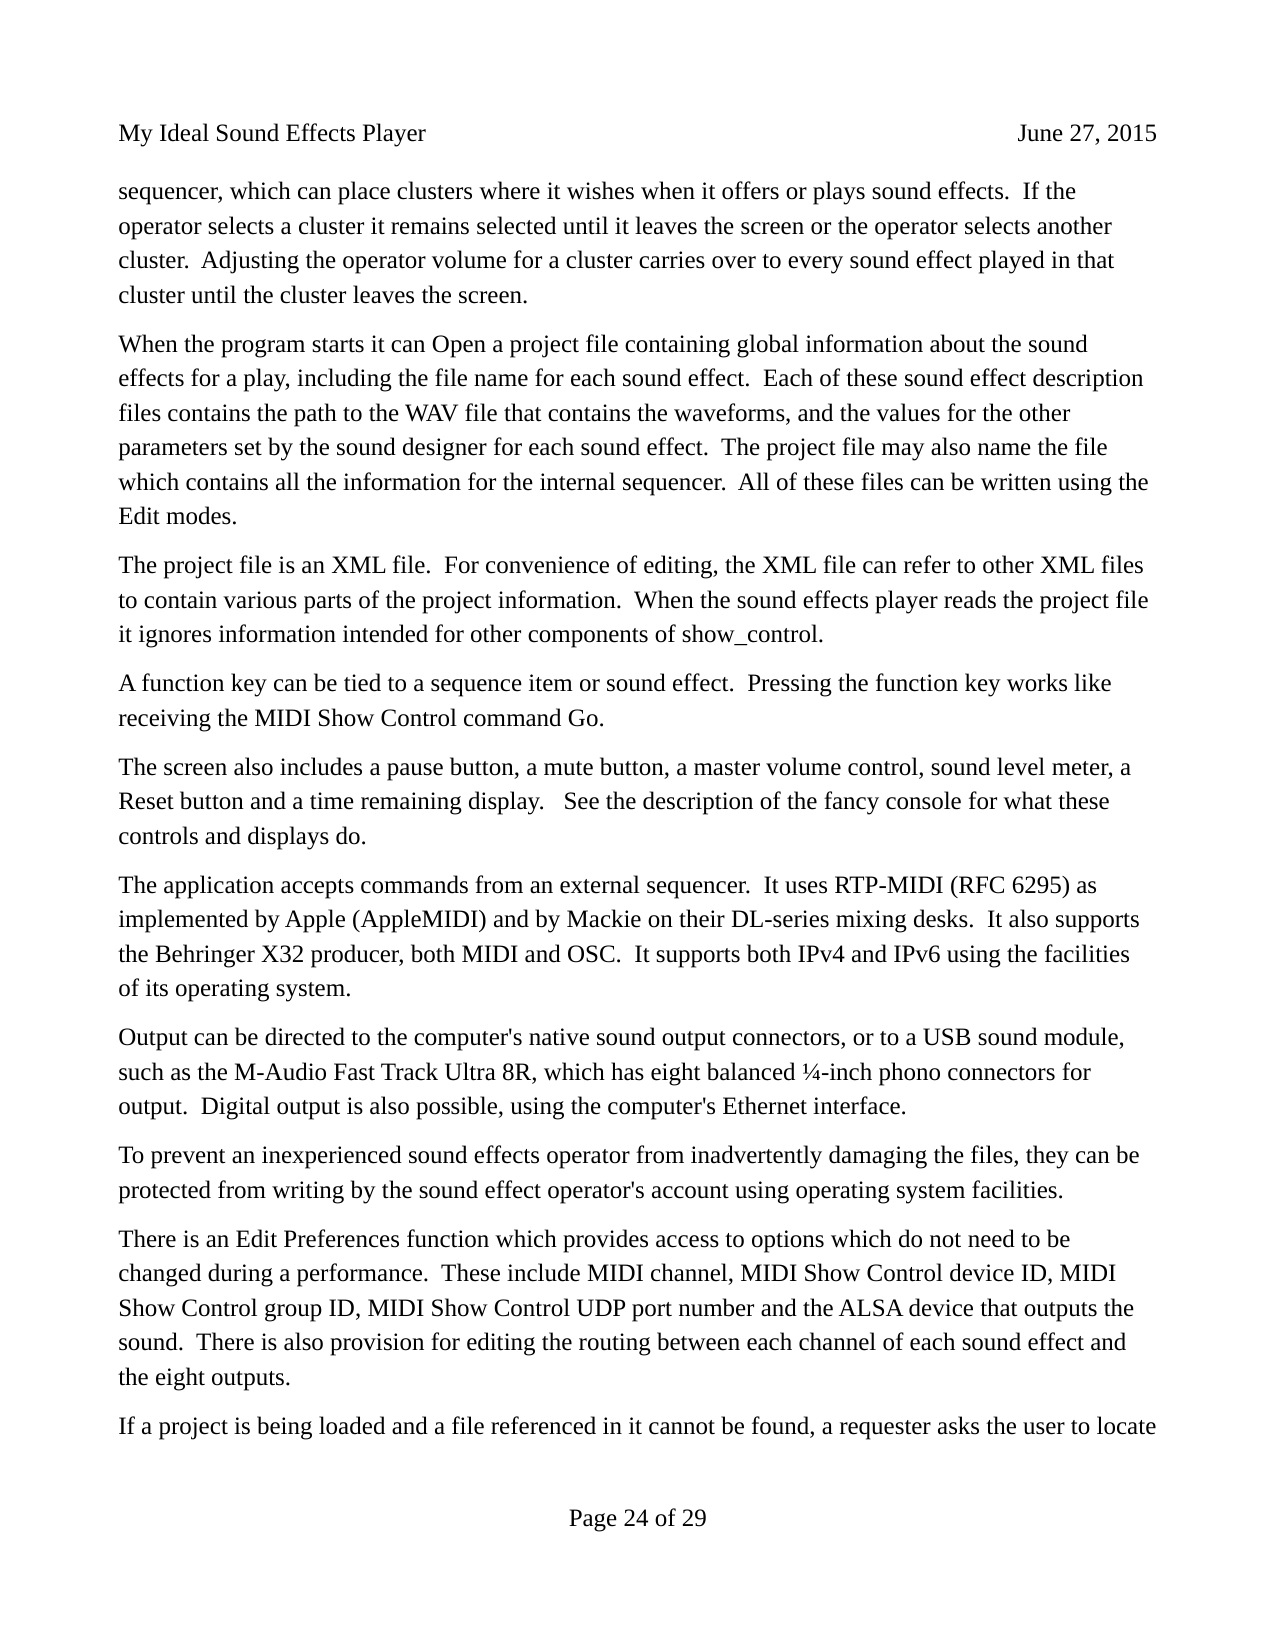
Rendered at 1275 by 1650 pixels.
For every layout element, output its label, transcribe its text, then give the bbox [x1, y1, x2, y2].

text To prevent an inexperienced sound effects operator from inadvertently damaging the files, they can be protected from writing by the sound effect operator's account using operating system facilities. [118, 1140, 1157, 1204]
text A function key can be tied to a sequence item or sound effect. Pressing the function key works like receiving the MIDI Show Control command Go. [118, 668, 1157, 732]
text There is an Edit Preferences function which provides access to options which do not need to be changed during a performance. These include MIDI channel, MIDI Show Control device ID, MIDI Show Control group ID, MIDI Show Control UDP port number and the ALSA device that outputs the sound. There is also provision for editing the routing between each channel of each sound effect and the eight outputs. [118, 1224, 1157, 1391]
text The project file is an XML file. For convenience of editing, the XML file can refer to other XML files to contain various parts of the project information. When the sound effects player reads the project file it ignores information intended for other components of show_control. [118, 550, 1157, 648]
text sequencer, which can place clusters where it wishes when it offers or plays sound effects. If the operator selects a cluster it remains selected until it leaves the screen or the operator selects another cluster. Adjusting the operator volume for a cluster carries over to every sound effect played in that cluster until the cluster leaves the screen. [118, 176, 1157, 308]
text When the program starts it can Open a project file containing global information about the sound effects for a play, including the file name for each sound effect. Each of these sound effect description files contains the path to the WAV file that contains the waveforms, and the values for the other parameters set by the sound designer for each sound effect. The project file may also name the file which contains all the information for the internal sequencer. All of these files can be written using the Edit modes. [118, 329, 1157, 530]
text Output can be directed to the computer's native sound output connectors, or to a USB sound module, such as the M-Audio Fast Track Ultra 8R, which has eight balanced ¼-inch phono connectors for output. Digital output is also possible, using the computer's Ethernet interface. [118, 1022, 1157, 1120]
text The screen also includes a pause button, a mute button, a master volume control, sound level meter, a Reset button and a time remaining display. See the description of the fancy console for what these controls and displays do. [118, 752, 1157, 849]
text The application accepts commands from an external sequencer. It uses RTP-MIDI (RFC 6295) as implemented by Apple (AppleMIDI) and by Mackie on their DL-series mixing desks. It also supports the Behringer X32 producer, both MIDI and OSC. It supports both IPv4 and IPv6 using the facilities of its operating system. [118, 870, 1157, 1002]
text If a project is being loaded and a file referenced in it cannot be found, a requester asks the user to locate [118, 1411, 1157, 1440]
